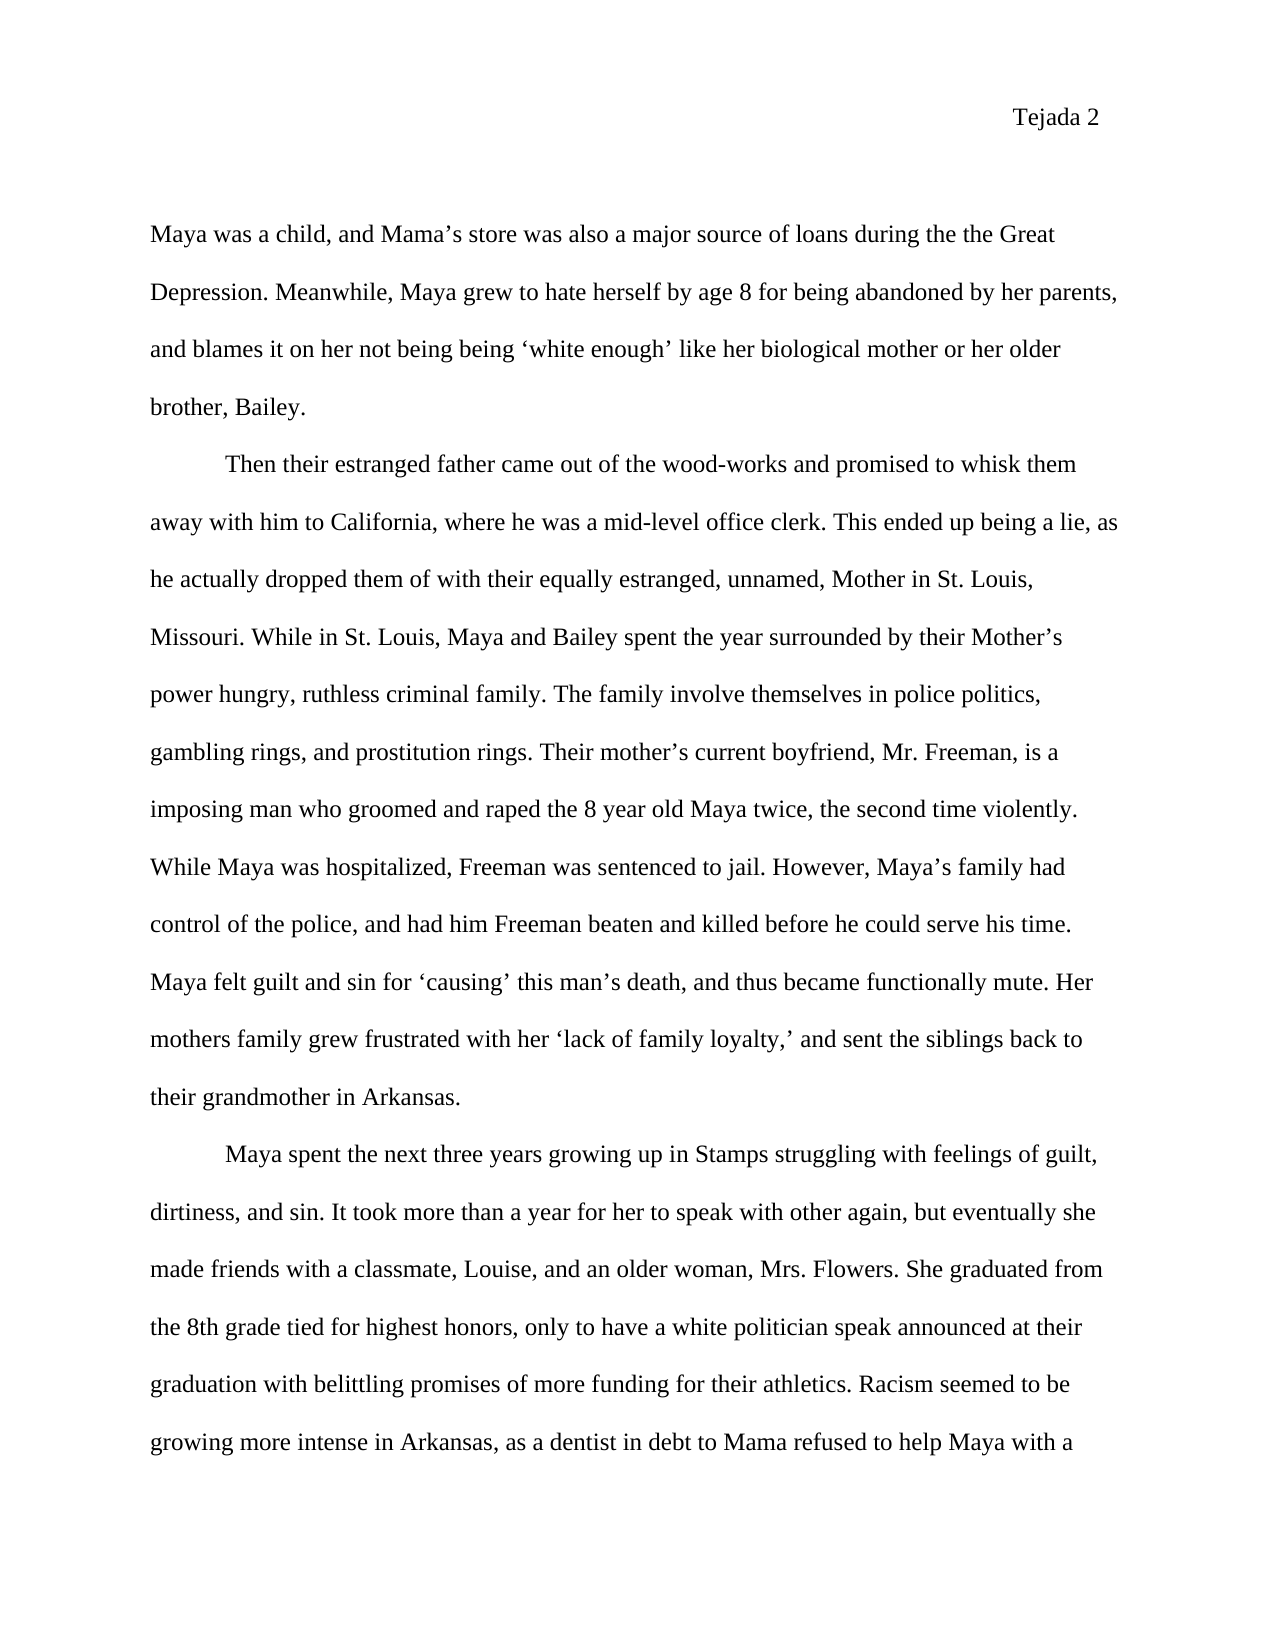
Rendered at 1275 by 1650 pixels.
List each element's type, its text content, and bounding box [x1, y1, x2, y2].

text Then their estranged father came out of the wood-works and promised to whisk them away with him to California, where he was a mid-level office clerk. This ended up being a lie, as he actually dropped them of with their equally estranged, unnamed, Mother in St. Louis, Missouri. While in St. Louis, Maya and Bailey spent the year surrounded by their Mother’s power hungry, ruthless criminal family. The family involve themselves in police politics, gambling rings, and prostitution rings. Their mother’s current boyfriend, Mr. Freeman, is a imposing man who groomed and raped the 8 year old Maya twice, the second time violently. While Maya was hospitalized, Freeman was sentenced to jail. However, Maya’s family had control of the police, and had him Freeman beaten and killed before he could serve his time. Maya felt guilt and sin for ‘causing’ this man’s death, and thus became functionally mute. Her mothers family grew frustrated with her ‘lack of family loyalty,’ and sent the siblings back to their grandmother in Arkansas. [150, 449, 1125, 1110]
text Maya spent the next three years growing up in Stamps struggling with feelings of guilt, dirtiness, and sin. It took more than a year for her to speak with other again, but eventually she made friends with a classmate, Louise, and an older woman, Mrs. Flowers. She graduated from the 8th grade tied for highest honors, only to have a white politician speak announced at their graduation with belittling promises of more funding for their athletics. Racism seemed to be growing more intense in Arkansas, as a dentist in debt to Mama refused to help Maya with a [150, 1139, 1125, 1455]
text Maya was a child, and Mama’s store was also a major source of loans during the the Great Depression. Meanwhile, Maya grew to hate herself by age 8 for being abandoned by her parents, and blames it on her not being being ‘white enough’ like her biological mother or her older brother, Bailey. [150, 219, 1125, 420]
